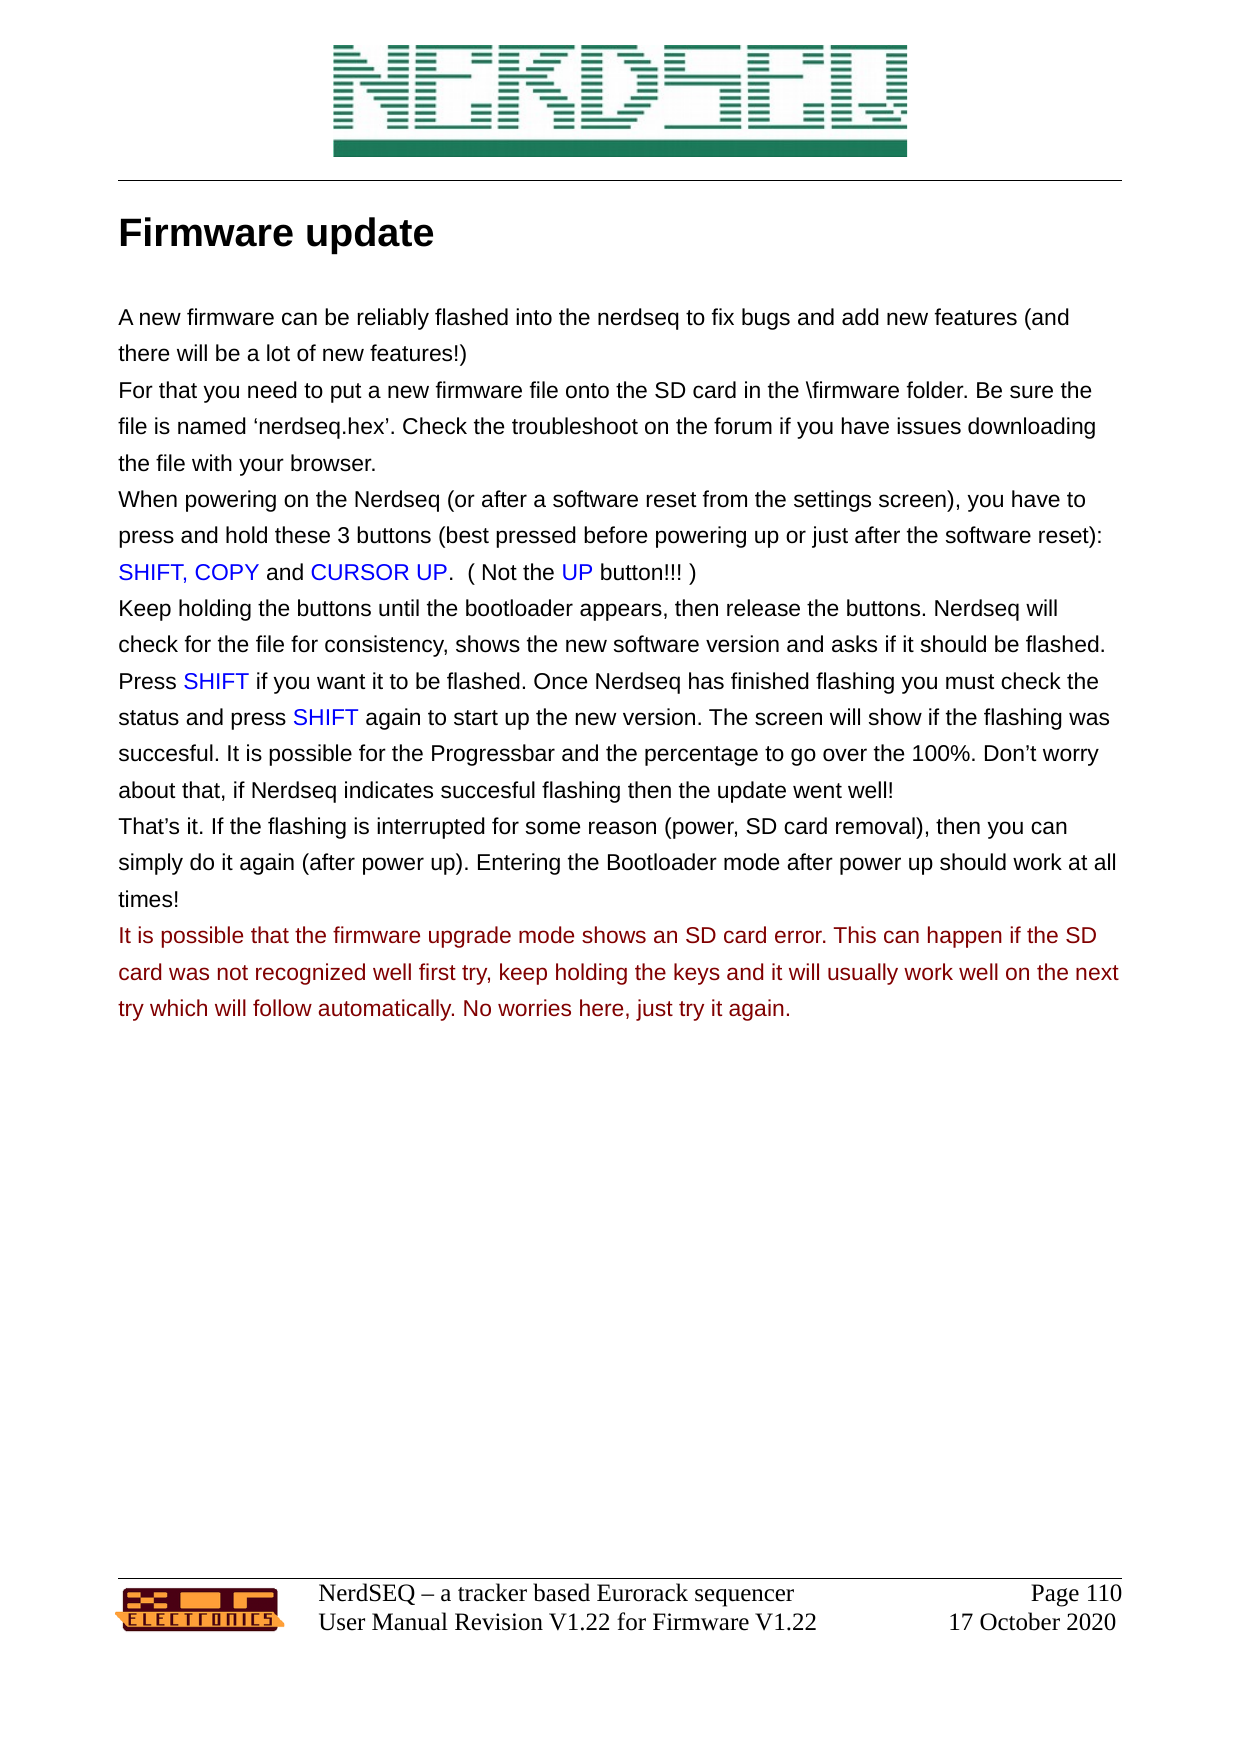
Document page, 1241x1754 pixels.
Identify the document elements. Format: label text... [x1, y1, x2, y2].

text SHIFT, COPY and CURSOR UP. ( Not the UP button!!! ) [118, 558, 1122, 585]
text That’s it. If the flashing is interrupted for some reason (power, SD card removal), then you can simply do it again (after power up). Entering the Bootloader mode after power up should work at all times! [118, 813, 1122, 912]
text For that you need to put a new firmware file onto the SD card in the \firmware folder. Be sure the file is named ‘nerdseq.hex’. Check the troubleshoot on the forum if you have issues downloading the file with your browser. [118, 377, 1122, 476]
picture [333, 45, 908, 157]
text Keep holding the buttons until the bootloader appears, then release the buttons. Nerdseq will check for the file for consistency, shows the new software version and asks if it should be flashed. Press SHIFT if you want it to be flashed. Once Nerdseq has finished flashing you must check the status and press SHIFT again to start up the new version. The screen will show if the flashing was succesful. It is possible for the Progressbar and the percentage to go over the 100%. Don’t worry about that, if Nerdseq indicates succesful flashing then the update went well! [118, 595, 1122, 803]
text A new firmware can be reliably flashed into the nerdseq to fix bugs and add new features (and there will be a lot of new features!) [118, 304, 1122, 367]
text It is possible that the firmware upgrade mode shows an SD card error. This can happen if the SD card was not recognized well first try, keep holding the keys and it will usually work well on the next try which will follow automatically. No worries here, just try it again. [118, 922, 1122, 1021]
picture [115, 1584, 285, 1634]
subtitle Firmware update [118, 209, 1122, 255]
text When powering on the Nerdseq (or after a software reset from the settings screen), you have to press and hold these 3 buttons (best pressed before powering up or just after the software reset): [118, 486, 1122, 548]
